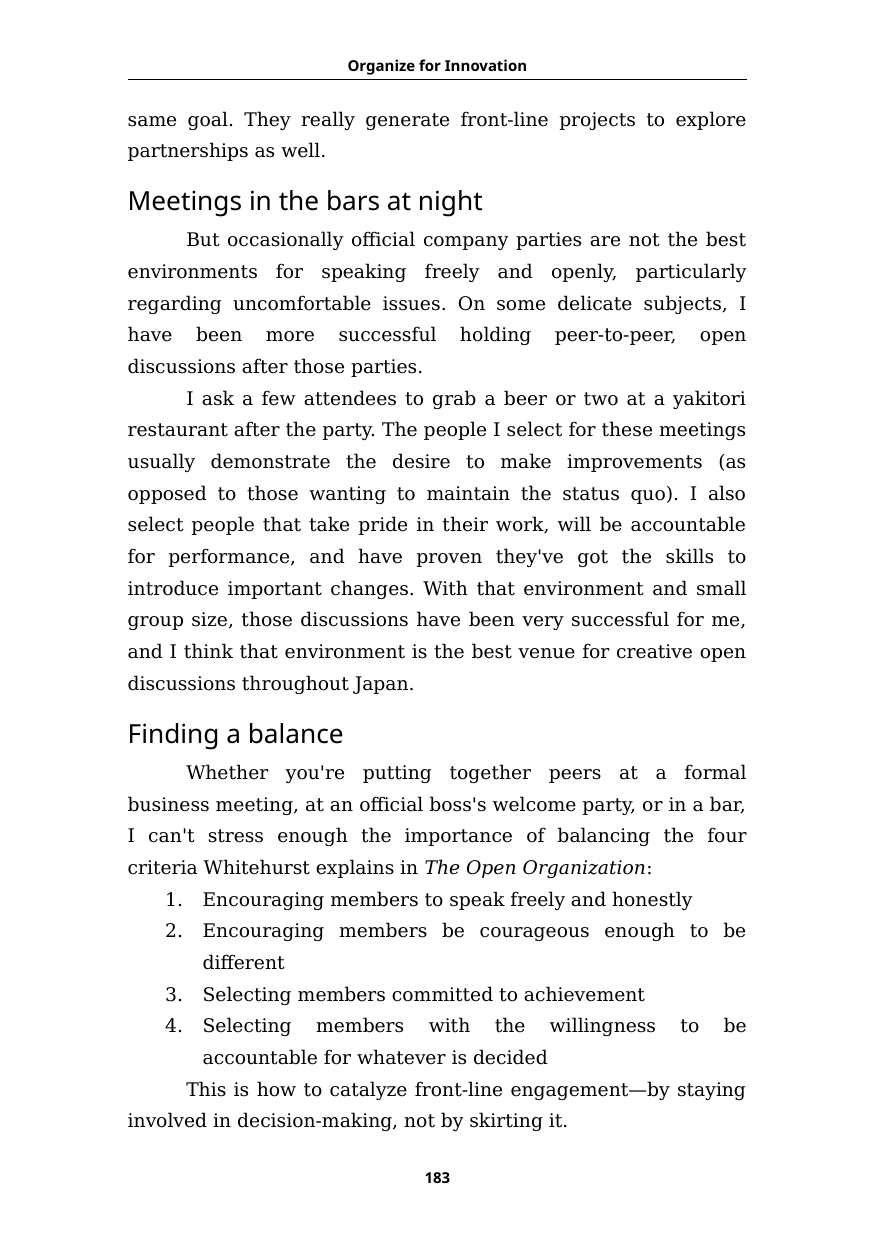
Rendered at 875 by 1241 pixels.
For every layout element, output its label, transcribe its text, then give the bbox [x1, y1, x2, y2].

text This is how to catalyze front-line engagement—by staying involved in decision-making, not by skirting it. [127, 1078, 747, 1132]
list Selecting members with the willingness to be accountable for whatever is decided [165, 1015, 747, 1069]
text same goal. They really generate front-line projects to explore partnerships as well. [127, 109, 747, 162]
text But occasionally official company parties are not the best environments for speaking freely and openly, particularly regarding uncomfortable issues. On some delicate subjects, I have been more successful holding peer-to-peer, open discussions after those parties. [127, 229, 747, 378]
subtitle Finding a balance [127, 719, 747, 749]
subtitle Meetings in the bars at night [127, 187, 747, 217]
list Encouraging members to speak freely and honestly [165, 888, 747, 910]
text Whether you're putting together peers at a formal business meeting, at an official boss's welcome party, or in a bar, I can't stress enough the importance of balancing the four criteria Whitehurst explains in The Open Organization: [127, 762, 747, 879]
list Selecting members committed to achievement [165, 983, 747, 1005]
list Encouraging members be courageous enough to be different [165, 920, 747, 974]
text I ask a few attendees to grab a beer or two at a yakitori restaurant after the party. The people I select for these meetings usually demonstrate the desire to make improvements (as opposed to those wanting to maintain the status quo). I also select people that take pride in their work, will be accountable for performance, and have proven they've got the skills to introduce important changes. With that environment and small group size, those discussions have been very successful for me, and I think that environment is the best venue for creative open discussions throughout Japan. [127, 388, 747, 695]
